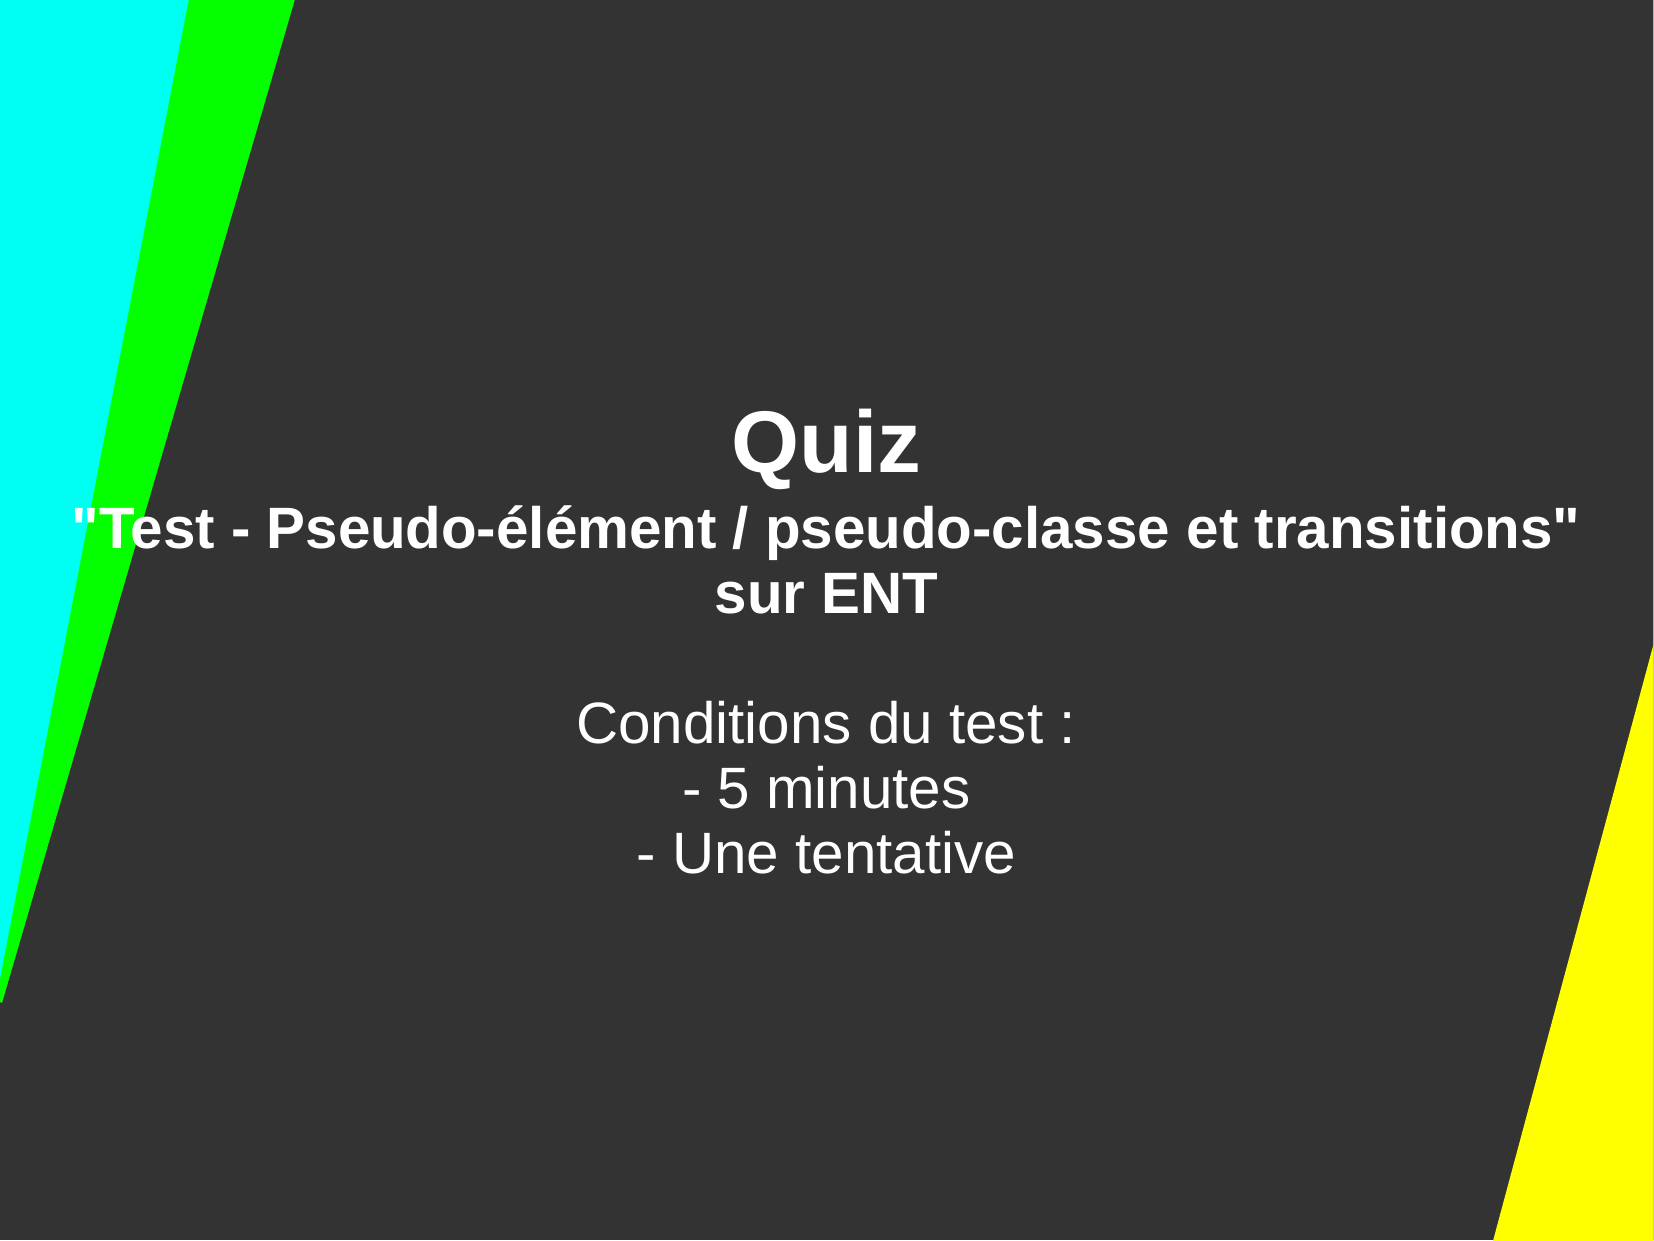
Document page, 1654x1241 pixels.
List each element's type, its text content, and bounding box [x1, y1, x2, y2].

title Quiz [94, 393, 1622, 495]
text_box [0, 0, 295, 1003]
text_box [1492, 642, 1654, 1241]
title "Test - Pseudo-élément / pseudo-classe et transitions" sur ENT Conditions du test : - 5 minutes - Une tentative [31, 495, 1622, 951]
